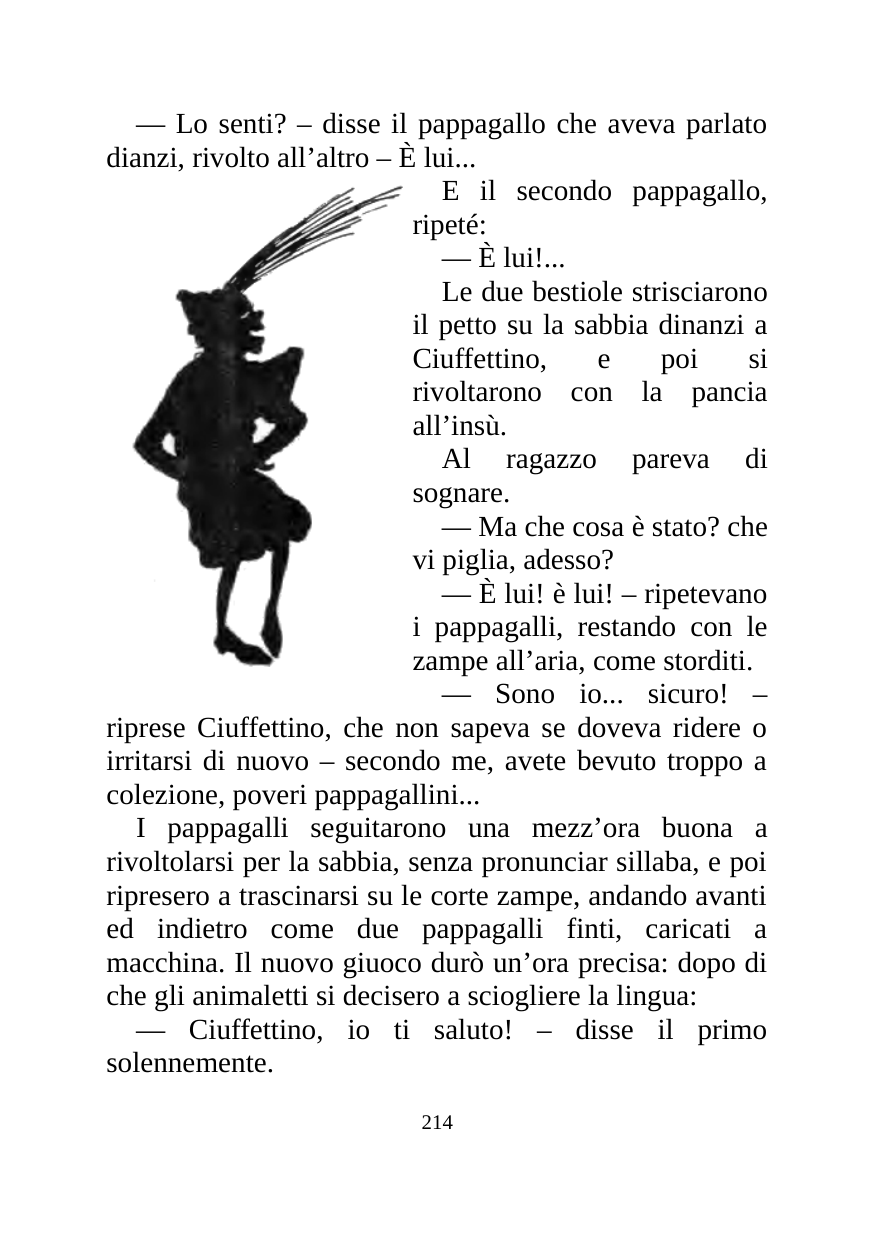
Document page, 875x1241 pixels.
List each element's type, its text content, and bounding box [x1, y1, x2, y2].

text — Ma che cosa è stato? che vi piglia, adesso? [413, 509, 768, 576]
text — Sono io... sicuro! – riprese Ciuffettino, che non sapeva se doveva ridere o irritarsi di nuovo – secondo me, avete bevuto troppo a colezione, poveri pappagallini... [106, 676, 768, 811]
text — Lo senti? – disse il pappagallo che aveva parlato dianzi, rivolto all’altro – È lui... [106, 106, 768, 173]
picture [115, 173, 413, 682]
text — È lui! è lui! – ripetevano i pappagalli, restando con le zampe all’aria, come storditi. [413, 576, 768, 676]
text Al ragazzo pareva di sognare. [413, 442, 768, 509]
text Le due bestiole strisciarono il petto su la sabbia dinanzi a Ciuffettino, e poi si rivoltarono con la pancia all’insù. [413, 274, 768, 442]
text I pappagalli seguitarono una mezz’ora buona a rivoltolarsi per la sabbia, senza pronunciar sillaba, e poi ripresero a trascinarsi su le corte zampe, andando avanti ed indietro come due pappagalli finti, caricati a macchina. Il nuovo giuoco durò un’ora precisa: dopo di che gli animaletti si decisero a sciogliere la lingua: [106, 811, 768, 1012]
text — È lui!... [413, 240, 768, 274]
text — Ciuffettino, io ti saluto! – disse il primo solennemente. [106, 1012, 768, 1079]
text [106, 240, 115, 274]
text [106, 442, 115, 509]
text E il secondo pappagallo, ripeté: [413, 173, 768, 240]
